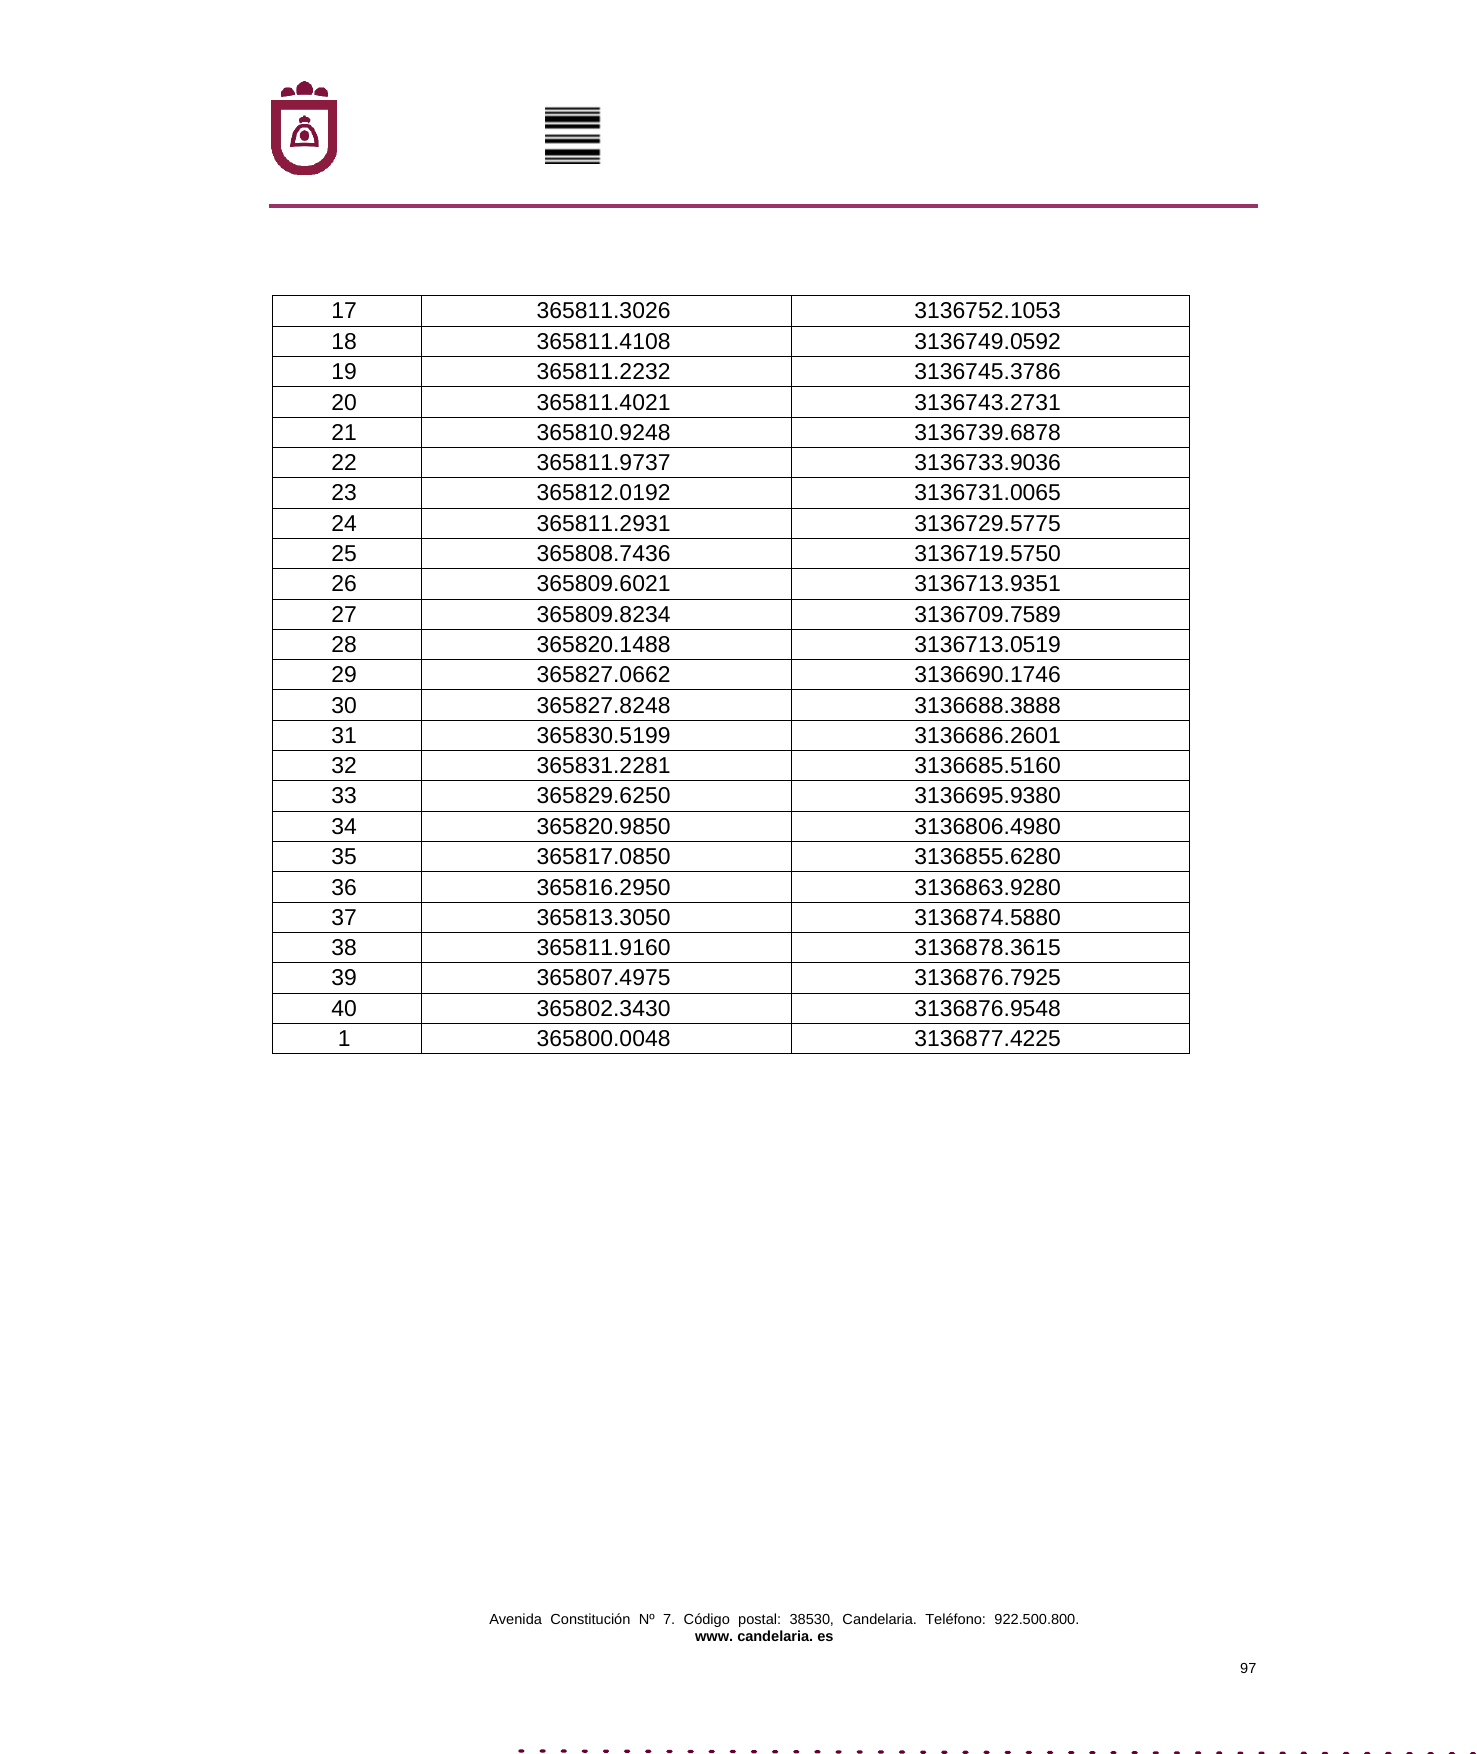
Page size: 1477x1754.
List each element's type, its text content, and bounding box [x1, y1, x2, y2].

table_cell 365800.0048 [422, 1024, 791, 1053]
table_cell 3136695.9380 [792, 781, 1189, 811]
table_cell 18 [273, 327, 421, 356]
table_cell 35 [273, 842, 421, 871]
table_cell 33 [273, 781, 421, 811]
table_cell 34 [273, 812, 421, 841]
table_cell 3136749.0592 [792, 327, 1189, 356]
table_cell 365811.4108 [422, 327, 791, 356]
table_cell 3136878.3615 [792, 933, 1189, 962]
table_cell 3136713.9351 [792, 569, 1189, 598]
table_cell 3136876.7925 [792, 963, 1189, 992]
table_cell 365807.4975 [422, 963, 791, 992]
table_cell 3136863.9280 [792, 872, 1189, 902]
table_cell 25 [273, 539, 421, 568]
table_cell 365811.2232 [422, 357, 791, 386]
table_cell 3136806.4980 [792, 812, 1189, 841]
table_cell 31 [273, 721, 421, 750]
table_cell 3136690.1746 [792, 660, 1189, 689]
table_cell 365813.3050 [422, 903, 791, 932]
table_cell 28 [273, 630, 421, 659]
table_cell 36 [273, 872, 421, 902]
table_cell 365831.2281 [422, 751, 791, 780]
table_cell 1 [273, 1024, 421, 1053]
table_cell 365811.9737 [422, 448, 791, 477]
table_cell 365812.0192 [422, 478, 791, 507]
table_cell 365829.6250 [422, 781, 791, 811]
table_cell 38 [273, 933, 421, 962]
table_cell 30 [273, 690, 421, 720]
table_cell 24 [273, 509, 421, 538]
table_cell 23 [273, 478, 421, 507]
table_cell 3136685.5160 [792, 751, 1189, 780]
table_cell 365827.0662 [422, 660, 791, 689]
table_cell 3136877.4225 [792, 1024, 1189, 1053]
table_cell 40 [273, 994, 421, 1023]
table_cell 3136739.6878 [792, 418, 1189, 447]
table_cell 21 [273, 418, 421, 447]
table_cell 37 [273, 903, 421, 932]
table_cell 3136686.2601 [792, 721, 1189, 750]
table_cell 26 [273, 569, 421, 598]
table_cell 365802.3430 [422, 994, 791, 1023]
table_cell 3136731.0065 [792, 478, 1189, 507]
table_cell 3136855.6280 [792, 842, 1189, 871]
table_cell 3136688.3888 [792, 690, 1189, 720]
table_cell 17 [273, 296, 421, 326]
table_cell 39 [273, 963, 421, 992]
table_cell 365811.2931 [422, 509, 791, 538]
table_cell 3136713.0519 [792, 630, 1189, 659]
table_cell 29 [273, 660, 421, 689]
table_cell 3136752.1053 [792, 296, 1189, 326]
table_cell 365809.6021 [422, 569, 791, 598]
table_cell 365830.5199 [422, 721, 791, 750]
table_cell 3136876.9548 [792, 994, 1189, 1023]
table_cell 365811.9160 [422, 933, 791, 962]
table_cell 365809.8234 [422, 600, 791, 629]
table_cell 365817.0850 [422, 842, 791, 871]
table_cell 365816.2950 [422, 872, 791, 902]
table_cell 27 [273, 600, 421, 629]
table_cell 365810.9248 [422, 418, 791, 447]
table_cell 3136743.2731 [792, 387, 1189, 417]
table_cell 365820.1488 [422, 630, 791, 659]
table_cell 32 [273, 751, 421, 780]
table_cell 365811.3026 [422, 296, 791, 326]
table_cell 365808.7436 [422, 539, 791, 568]
table_cell 3136733.9036 [792, 448, 1189, 477]
table_cell 365827.8248 [422, 690, 791, 720]
table_cell 365820.9850 [422, 812, 791, 841]
table_cell 3136729.5775 [792, 509, 1189, 538]
table_cell 3136719.5750 [792, 539, 1189, 568]
table_cell 3136874.5880 [792, 903, 1189, 932]
table_cell 22 [273, 448, 421, 477]
table_cell 3136745.3786 [792, 357, 1189, 386]
table_cell 19 [273, 357, 421, 386]
table_cell 20 [273, 387, 421, 417]
table_cell 3136709.7589 [792, 600, 1189, 629]
table_cell 365811.4021 [422, 387, 791, 417]
